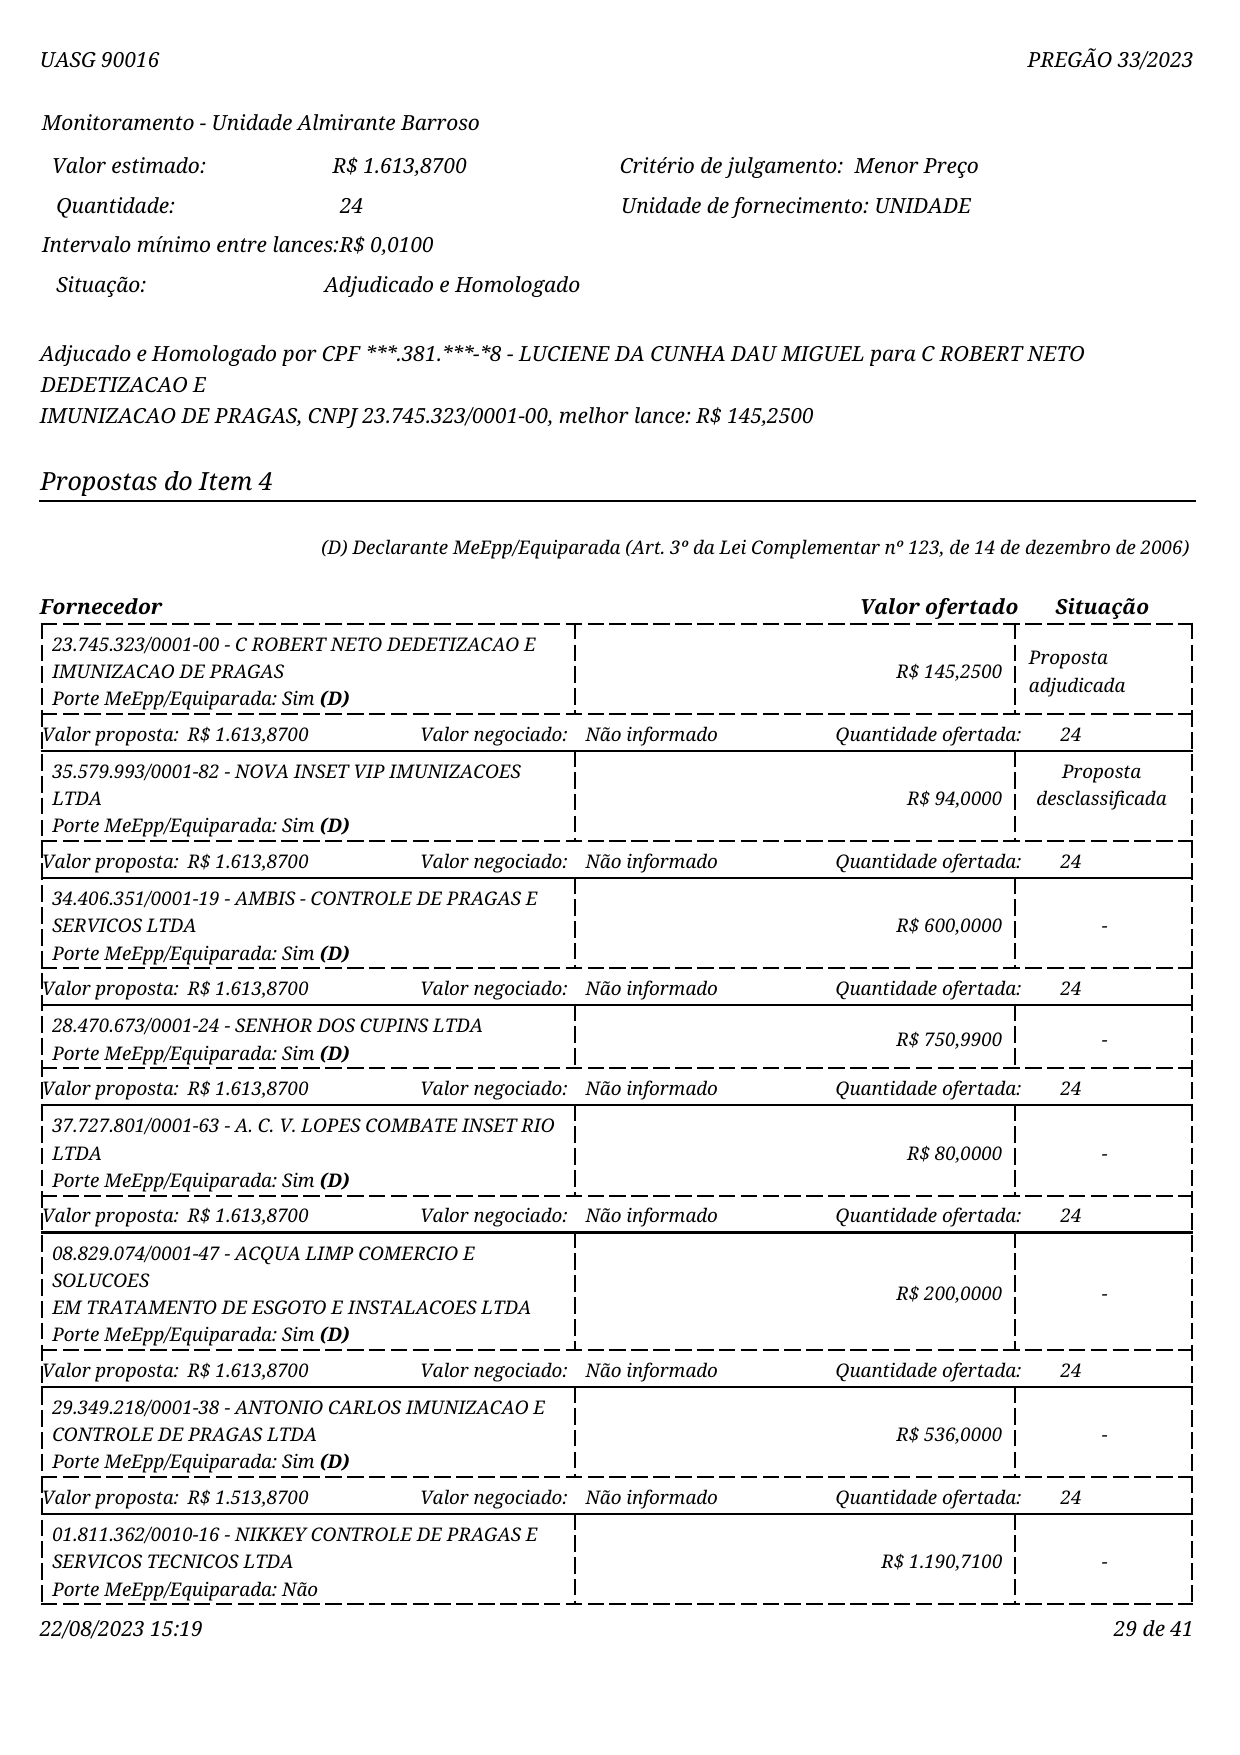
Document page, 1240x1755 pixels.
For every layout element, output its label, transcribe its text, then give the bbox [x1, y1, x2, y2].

table_header R$ 145,2500 [835, 623, 1014, 713]
table_cell Valor proposta: R$ 1.613,8700 Valor negociado: [42, 713, 575, 750]
table_cell [575, 1388, 835, 1476]
table_cell R$ 200,0000 [835, 1234, 1014, 1349]
table_cell R$ 600,0000 [835, 879, 1014, 967]
table_cell 01.811.362/0010-16 - NIKKEY CONTROLE DE PRAGAS E SERVICOS TECNICOS LTDA Porte MeEpp/Equiparada: Não [42, 1515, 575, 1603]
table_cell Valor proposta: R$ 1.613,8700 Valor negociado: [42, 1349, 575, 1386]
table_cell [575, 1515, 835, 1603]
table_cell Valor proposta: R$ 1.613,8700 Valor negociado: [42, 967, 575, 1004]
table_cell R$ 536,0000 [835, 1388, 1014, 1476]
table_cell R$ 80,0000 [835, 1106, 1014, 1194]
table_cell Não informado [575, 967, 835, 1004]
table_cell 37.727.801/0001-63 - A. C. V. LOPES COMBATE INSET RIO LTDA Porte MeEpp/Equiparada: Sim (D) [42, 1106, 575, 1194]
table_cell Quantidade ofertada: 24 [835, 713, 1192, 750]
table_cell 08.829.074/0001-47 - ACQUA LIMP COMERCIO E SOLUCOES EM TRATAMENTO DE ESGOTO E INSTALACOES LTDA Porte MeEpp/Equiparada: Sim (D) [42, 1234, 575, 1349]
table_cell Quantidade ofertada: 24 [835, 1349, 1192, 1386]
table_cell 28.470.673/0001-24 - SENHOR DOS CUPINS LTDA Porte MeEpp/Equiparada: Sim (D) [42, 1006, 575, 1067]
table_cell - [1015, 1388, 1192, 1476]
table_header [575, 623, 835, 713]
table_cell [575, 752, 835, 840]
table_cell Valor proposta: R$ 1.513,8700 Valor negociado: [42, 1476, 575, 1513]
table_header 23.745.323/0001-00 - C ROBERT NETO DEDETIZACAO E IMUNIZACAO DE PRAGAS Porte MeEpp/Equiparada: Sim (D) [42, 623, 575, 713]
table_cell Valor proposta: R$ 1.613,8700 Valor negociado: [42, 840, 575, 877]
table_cell Quantidade ofertada: 24 [835, 840, 1192, 877]
table_cell Não informado [575, 1349, 835, 1386]
table_cell R$ 750,9900 [835, 1006, 1014, 1067]
table_cell - [1015, 879, 1192, 967]
table_cell Não informado [575, 1067, 835, 1104]
table_cell R$ 1.190,7100 [835, 1515, 1014, 1603]
table_cell Quantidade ofertada: 24 [835, 1476, 1192, 1513]
text Situação: Adjudicado e Homologado [39, 270, 1196, 299]
text Valor estimado: R$ 1.613,8700 Critério de julgamento: Menor Preço [39, 151, 1196, 179]
table_cell 34.406.351/0001-19 - AMBIS - CONTROLE DE PRAGAS E SERVICOS LTDA Porte MeEpp/Equiparada: Sim (D) [42, 879, 575, 967]
table_cell Não informado [575, 840, 835, 877]
table_cell [575, 1234, 835, 1349]
text Propostas do Item 4 [40, 464, 1196, 498]
table_cell [575, 879, 835, 967]
table_cell 29.349.218/0001-38 - ANTONIO CARLOS IMUNIZACAO E CONTROLE DE PRAGAS LTDA Porte MeEpp/Equiparada: Sim (D) [42, 1388, 575, 1476]
table_cell R$ 94,0000 [835, 752, 1014, 840]
table_cell Quantidade ofertada: 24 [835, 1067, 1192, 1104]
text Fornecedor Valor ofertado Situação [39, 592, 1196, 620]
text (D) Declarante MeEpp/Equiparada (Art. 3º da Lei Complementar nº 123, de 14 de dezembro de 2006) [39, 535, 1191, 560]
table_cell - [1015, 1106, 1192, 1194]
table_cell - [1015, 1234, 1192, 1349]
table_cell Não informado [575, 1195, 835, 1231]
table_cell 35.579.993/0001-82 - NOVA INSET VIP IMUNIZACOES LTDA Porte MeEpp/Equiparada: Sim (D) [42, 752, 575, 840]
table_cell Não informado [575, 1476, 835, 1513]
text IMUNIZACAO DE PRAGAS, CNPJ 23.745.323/0001-00, melhor lance: R$ 145,2500 [39, 401, 1196, 430]
text Intervalo mínimo entre lances: R$ 0,0100 [39, 231, 1196, 259]
table_cell [575, 1006, 835, 1067]
table_cell [575, 1106, 835, 1194]
table_cell - [1015, 1006, 1192, 1067]
table_cell Não informado [575, 713, 835, 750]
table_cell Quantidade ofertada: 24 [835, 1195, 1192, 1231]
table_cell Proposta desclassificada [1015, 752, 1192, 840]
table_cell Quantidade ofertada: 24 [835, 967, 1192, 1004]
text Adjucado e Homologado por CPF ***.381.***-*8 - LUCIENE DA CUNHA DAU MIGUEL para C ROBERT NETO DEDETIZACAO E [39, 339, 1196, 398]
text Monitoramento - Unidade Almirante Barroso [42, 108, 1196, 136]
table_cell Valor proposta: R$ 1.613,8700 Valor negociado: [42, 1067, 575, 1104]
text Quantidade: 24 Unidade de fornecimento: UNIDADE [39, 191, 1196, 219]
table_cell Valor proposta: R$ 1.613,8700 Valor negociado: [42, 1195, 575, 1231]
table_cell - [1015, 1515, 1192, 1603]
table_header Proposta adjudicada [1015, 623, 1192, 713]
